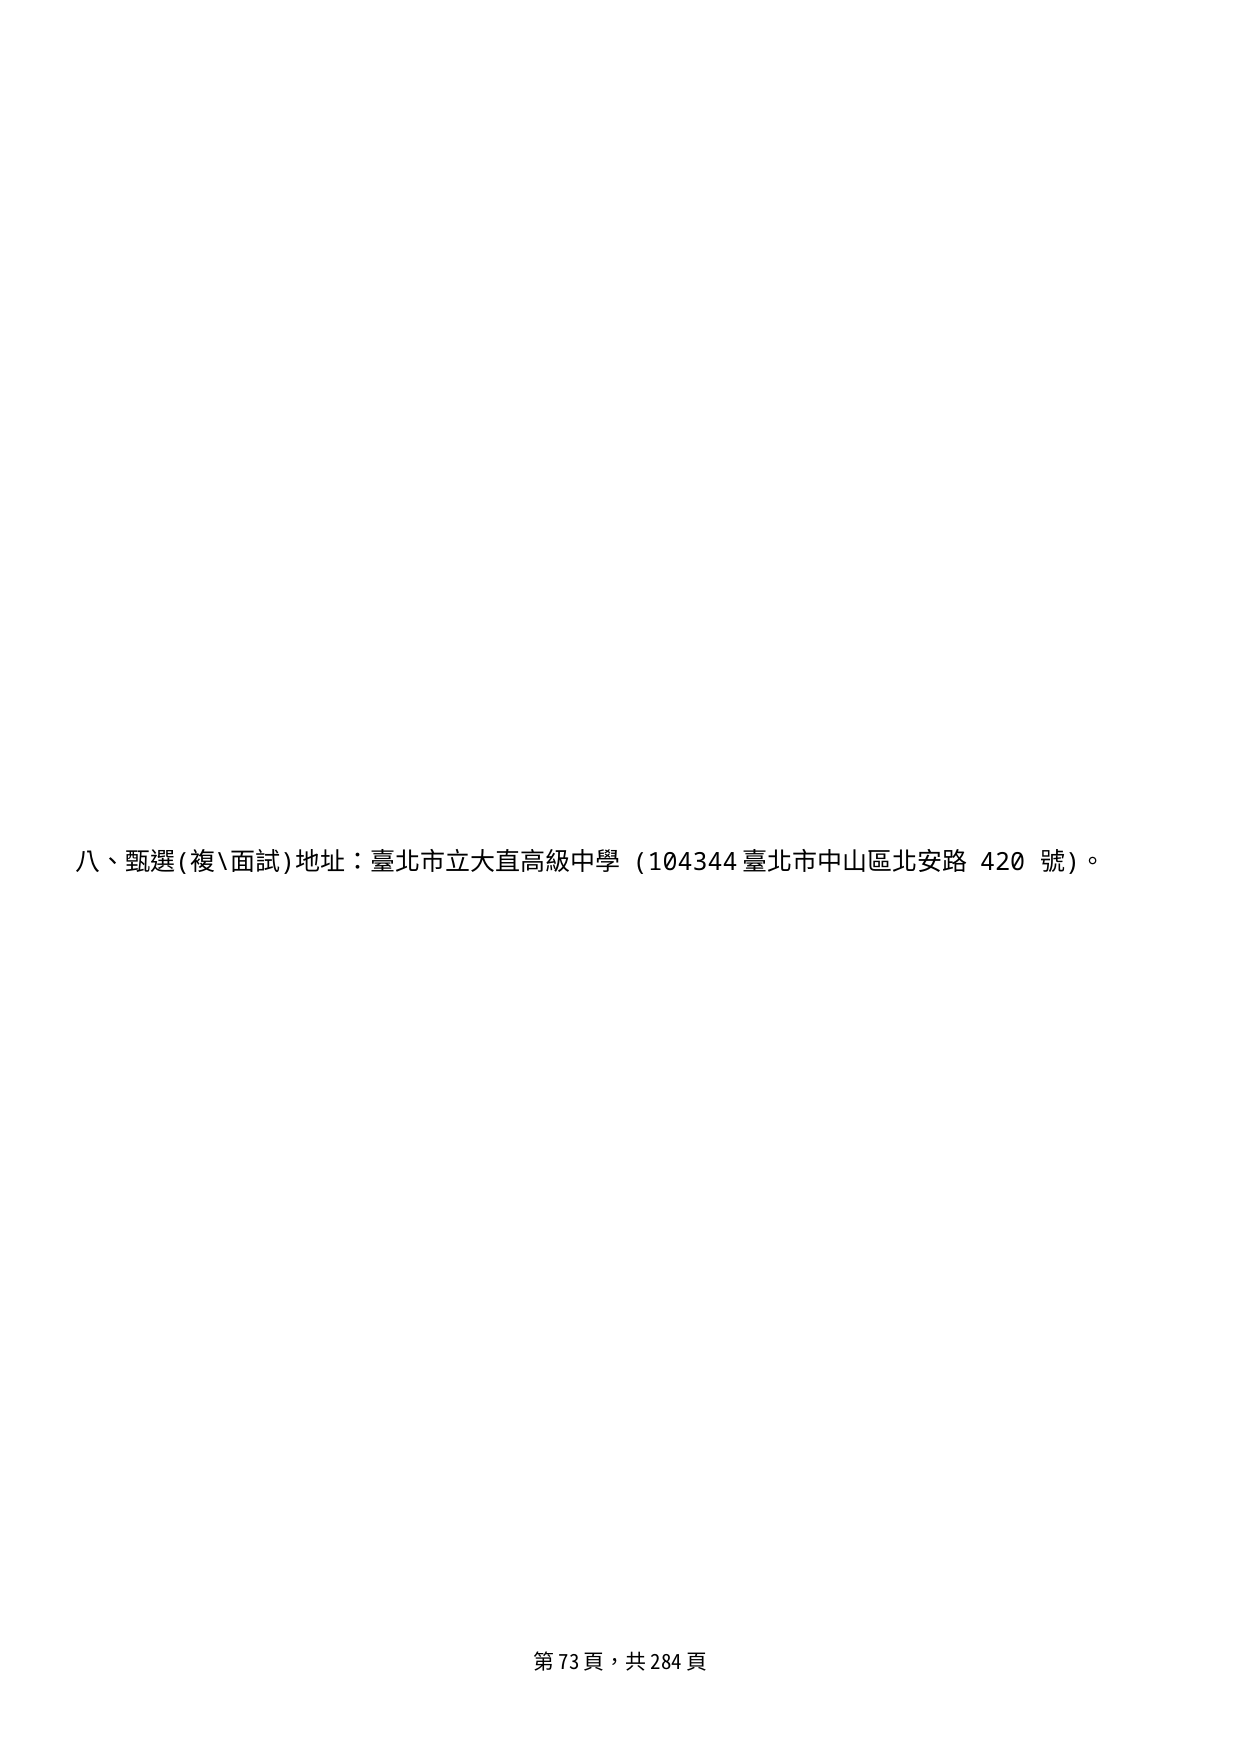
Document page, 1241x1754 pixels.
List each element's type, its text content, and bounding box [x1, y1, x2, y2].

text 八、甄選(複\面試)地址：臺北市立大直高級中學 (104344臺北市中山區北安路 420 號)。 [75, 818, 1165, 880]
